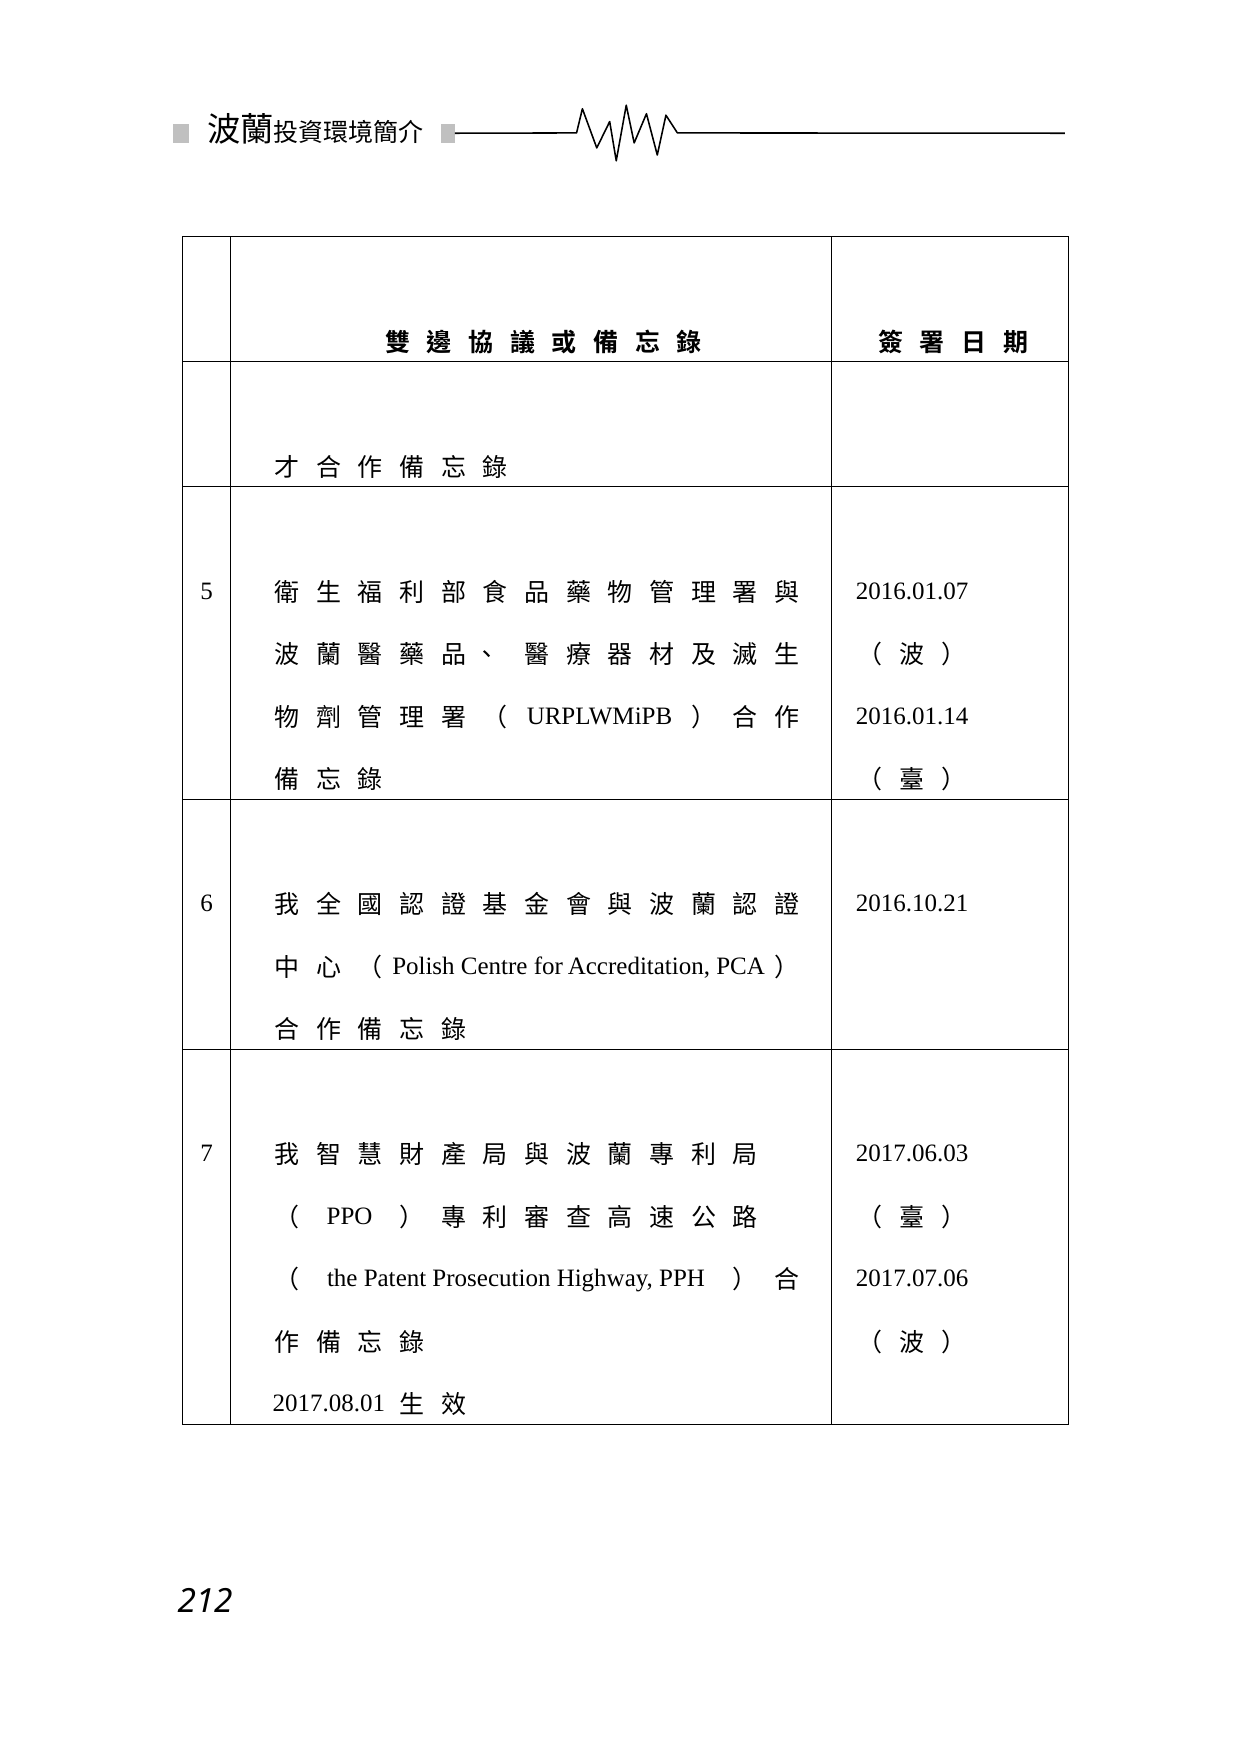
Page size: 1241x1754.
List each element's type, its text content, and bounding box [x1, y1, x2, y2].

table_header [183, 237, 230, 361]
table_cell [832, 362, 1068, 486]
table_header 簽署日期 [832, 237, 1068, 361]
table_cell 衛生福利部食品藥物管理署與波蘭醫藥品、醫療器材及滅生物劑管理署（URPLWMiPB）合作備忘錄 [231, 487, 831, 799]
table_cell 5 [183, 487, 230, 799]
table_cell 2016.10.21 [832, 800, 1068, 1049]
table_cell 2017.06.03（臺） 2017.07.06（波） [832, 1050, 1068, 1424]
table_cell [183, 362, 230, 486]
table_cell 7 [183, 1050, 230, 1424]
table_cell 2016.01.07（波） 2016.01.14（臺） [832, 487, 1068, 799]
table_cell 我智慧財產局與波蘭專利局（PPO）專利審查高速公路（the Patent Prosecution Highway, PPH）合作備忘錄 2017.08.01生效 [231, 1050, 831, 1424]
table_cell 6 [183, 800, 230, 1049]
table_cell 我全國認證基金會與波蘭認證中心（Polish Centre for Accreditation, PCA）合作備忘錄 [231, 800, 831, 1049]
table_header 雙邊協議或備忘錄 [231, 237, 831, 361]
table_cell 才合作備忘錄 [231, 362, 831, 486]
